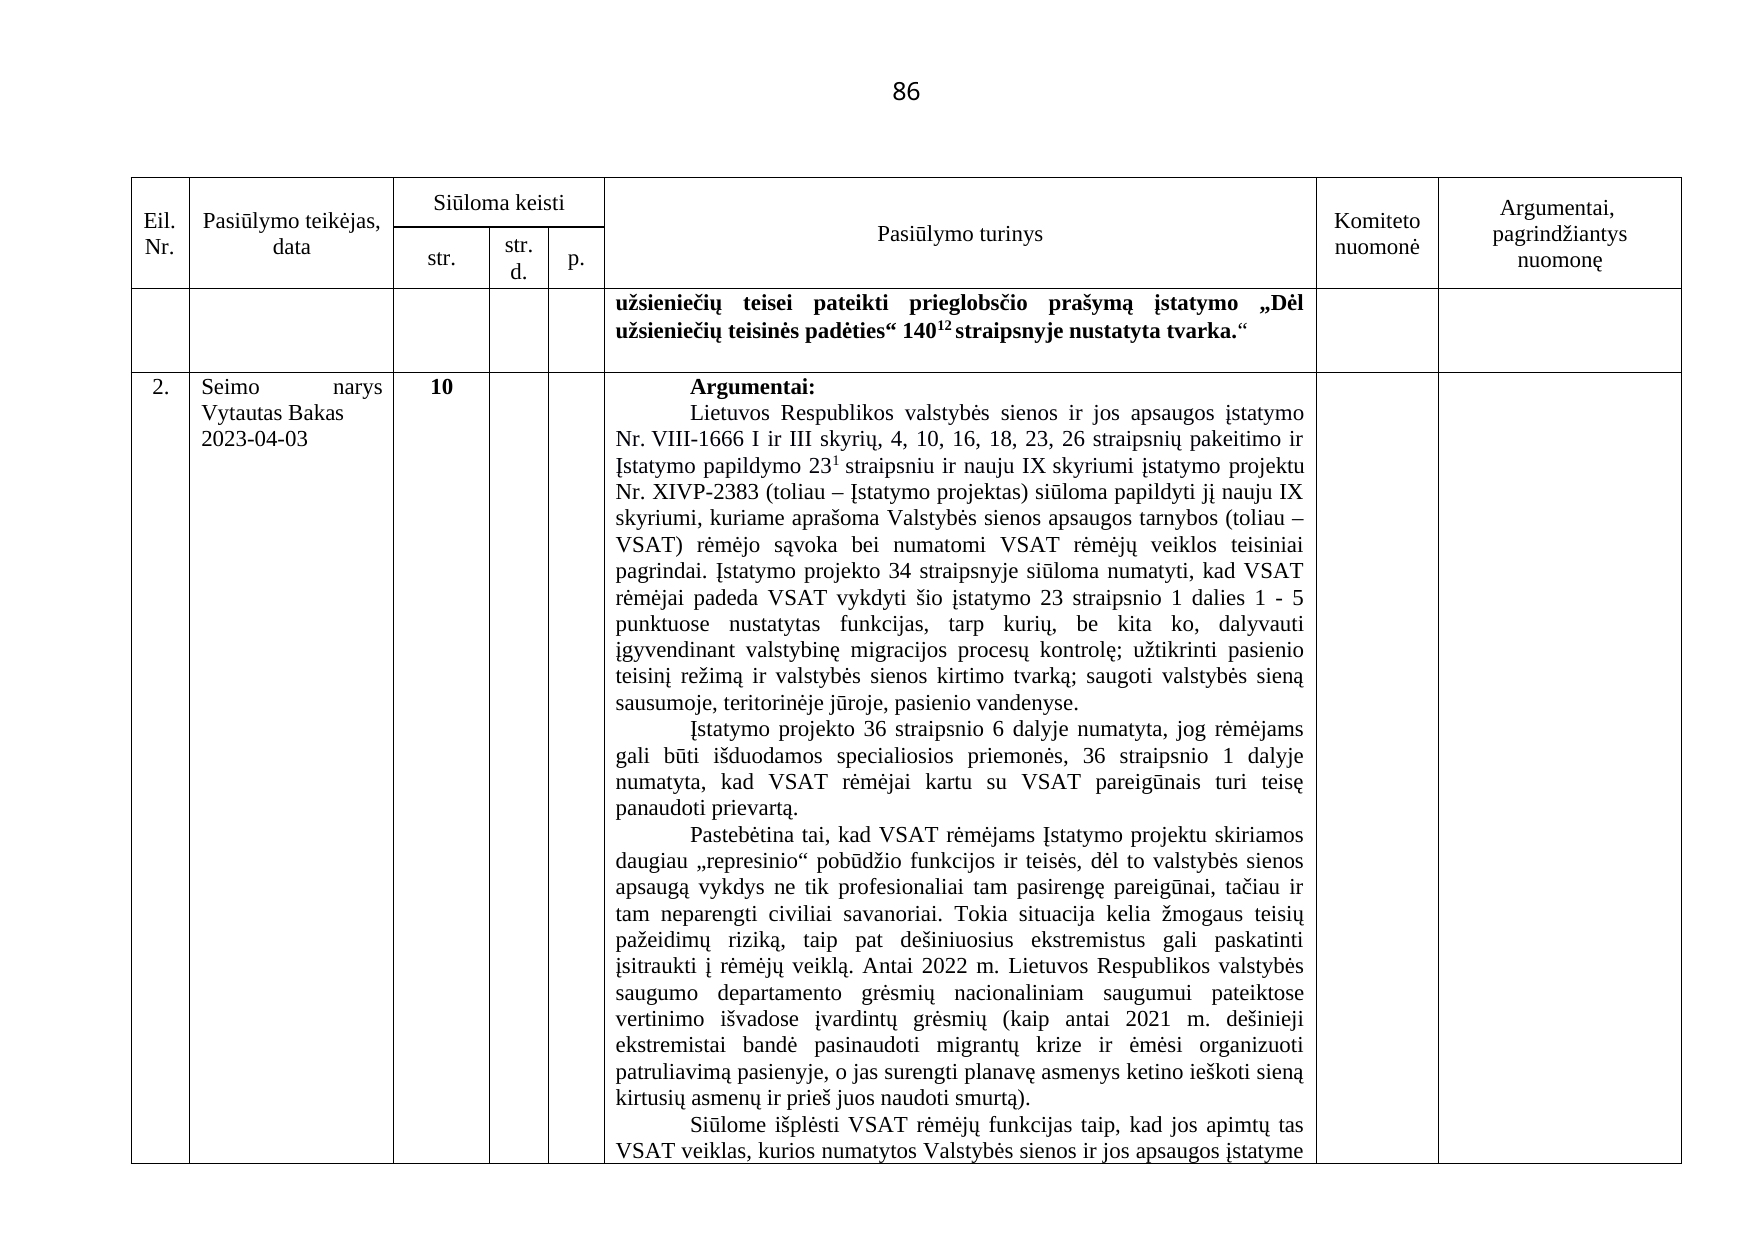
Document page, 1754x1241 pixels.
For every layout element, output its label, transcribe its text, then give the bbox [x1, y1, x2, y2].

table_cell [549, 289, 604, 372]
table_cell Argumentai: Lietuvos Respublikos valstybės sienos ir jos apsaugos įstatymo Nr. VIII-1666 I ir III skyrių, 4, 10, 16, 18, 23, 26 straipsnių pakeitimo ir Įstatymo papildymo 231 straipsniu ir nauju IX skyriumi įstatymo projektu Nr. XIVP-2383 (toliau – Įstatymo projektas) siūloma papildyti jį nauju IX skyriumi, kuriame aprašoma Valstybės sienos apsaugos tarnybos (toliau – VSAT) rėmėjo sąvoka bei numatomi VSAT rėmėjų veiklos teisiniai pagrindai. Įstatymo projekto 34 straipsnyje siūloma numatyti, kad VSAT rėmėjai padeda VSAT vykdyti šio įstatymo 23 straipsnio 1 dalies 1 - 5 punktuose nustatytas funkcijas, tarp kurių, be kita ko, dalyvauti įgyvendinant valstybinę migracijos procesų kontrolę; užtikrinti pasienio teisinį režimą ir valstybės sienos kirtimo tvarką; saugoti valstybės sieną sausumoje, teritorinėje jūroje, pasienio vandenyse. Įstatymo projekto 36 straipsnio 6 dalyje numatyta, jog rėmėjams gali būti išduodamos specialiosios priemonės, 36 straipsnio 1 dalyje numatyta, kad VSAT rėmėjai kartu su VSAT pareigūnais turi teisę panaudoti prievartą. Pastebėtina tai, kad VSAT rėmėjams Įstatymo projektu skiriamos daugiau „represinio“ pobūdžio funkcijos ir teisės, dėl to valstybės sienos apsaugą vykdys ne tik profesionaliai tam pasirengę pareigūnai, tačiau ir tam neparengti civiliai savanoriai. Tokia situacija kelia žmogaus teisių pažeidimų riziką, taip pat dešiniuosius ekstremistus gali paskatinti įsitraukti į rėmėjų veiklą. Antai 2022 m. Lietuvos Respublikos valstybės saugumo departamento grėsmių nacionaliniam saugumui pateiktose vertinimo išvadose įvardintų grėsmių (kaip antai 2021 m. dešinieji ekstremistai bandė pasinaudoti migrantų krize ir ėmėsi organizuoti patruliavimą pasienyje, o jas surengti planavę asmenys ketino ieškoti sieną kirtusių asmenų ir prieš juos naudoti smurtą). Siūlome išplėsti VSAT rėmėjų funkcijas taip, kad jos apimtų tas VSAT veiklas, kurios numatytos Valstybės sienos ir jos apsaugos įstatyme [605, 373, 1316, 1163]
table_header Pasiūlymo teikėjas, data [190, 178, 393, 288]
table_cell [132, 289, 189, 372]
table_cell Seimo narys Vytautas Bakas 2023-04-03 [190, 373, 393, 1163]
table_cell [490, 289, 548, 372]
table_cell str. d. [490, 228, 548, 288]
table_header Komiteto nuomonė [1317, 178, 1438, 288]
table_header Eil. Nr. [132, 178, 189, 288]
table_cell p. [549, 228, 604, 288]
table_header Argumentai, pagrindžiantys nuomonę [1439, 178, 1681, 288]
table_cell 2. [132, 373, 189, 1163]
table_header Pasiūlymo turinys [605, 178, 1316, 288]
table_cell [549, 373, 604, 1163]
table_cell [1317, 289, 1438, 372]
table_cell [394, 289, 489, 372]
table_cell 10 [394, 373, 489, 1163]
table_cell [1317, 373, 1438, 1163]
table_cell [490, 373, 548, 1163]
table_cell str. [394, 228, 489, 288]
table_header Siūloma keisti [394, 178, 604, 226]
table_cell [190, 289, 393, 372]
table_cell [1439, 373, 1681, 1163]
table_cell užsieniečių teisei pateikti prieglobsčio prašymą įstatymo „Dėl užsieniečių teisinės padėties“ 14012 straipsnyje nustatyta tvarka.“ [605, 289, 1316, 372]
